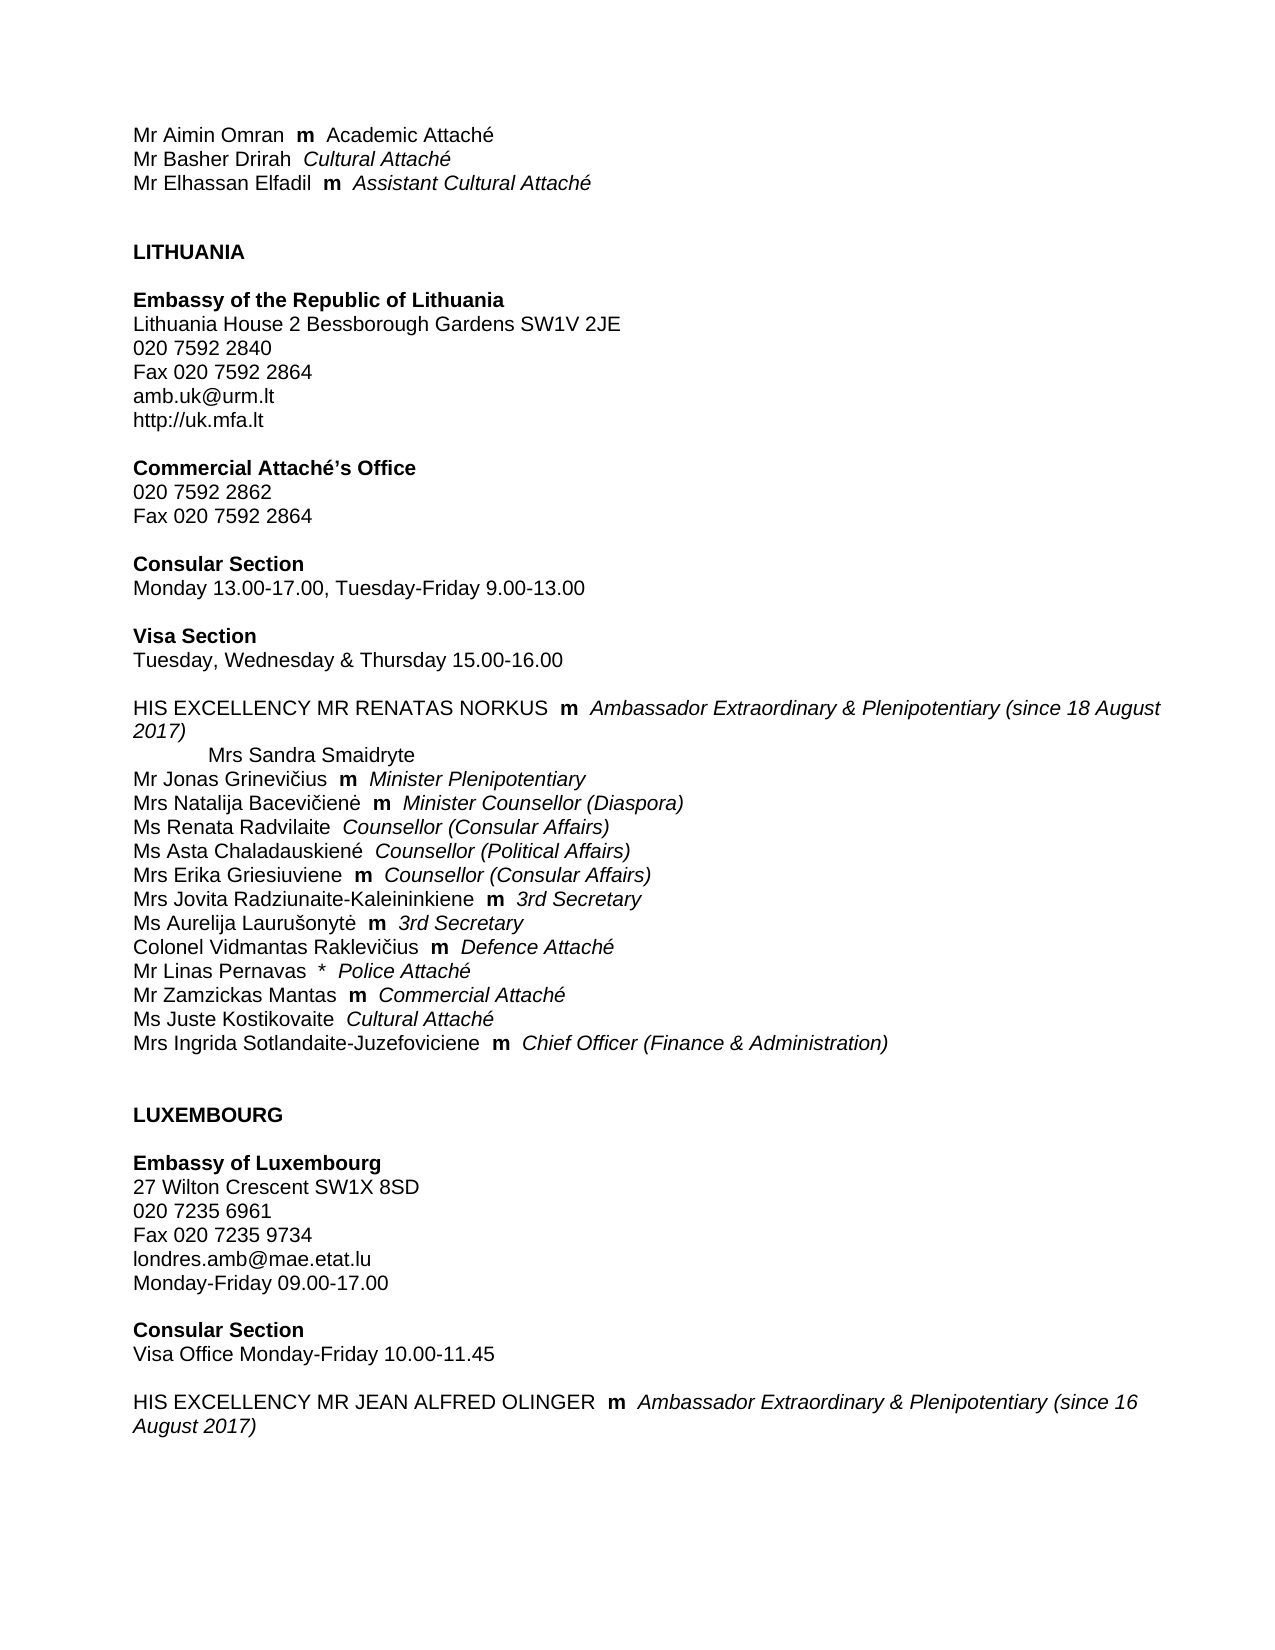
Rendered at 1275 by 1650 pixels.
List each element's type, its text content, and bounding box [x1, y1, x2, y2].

text 27 Wilton Crescent SW1X 8SD [133, 1174, 1181, 1198]
text Mr Basher Drirah Cultural Attaché [133, 147, 1181, 171]
text Ms Asta Chaladauskiené Counsellor (Political Affairs) [133, 839, 1181, 863]
text Fax 020 7235 9734 [133, 1222, 1181, 1246]
text Ms Juste Kostikovaite Cultural Attaché [133, 1007, 1181, 1031]
text Colonel Vidmantas Raklevičius m Defence Attaché [133, 935, 1181, 959]
text Mrs Erika Griesiuviene m Counsellor (Consular Affairs) [133, 863, 1181, 887]
text Visa Office Monday-Friday 10.00-11.45 [133, 1342, 1181, 1366]
text Commercial Attaché’s Office [133, 456, 1181, 480]
text Mr Jonas Grinevičius m Minister Plenipotentiary [133, 767, 1181, 791]
text Fax 020 7592 2864 [133, 360, 1181, 384]
text Fax 020 7592 2864 [133, 504, 1181, 528]
text 020 7592 2840 [133, 336, 1181, 360]
text amb.uk@urm.lt [133, 384, 1181, 408]
text Mrs Ingrida Sotlandaite-Juzefoviciene m Chief Officer (Finance & Administration) [133, 1031, 1181, 1055]
text londres.amb@mae.etat.lu [133, 1246, 1181, 1270]
text Monday-Friday 09.00-17.00 [133, 1270, 1181, 1294]
text Embassy of the Republic of Lithuania [133, 288, 1181, 312]
text HIS EXCELLENCY MR RENATAS NORKUS m Ambassador Extraordinary & Plenipotentiary (since 18 August 2017) [133, 695, 1181, 743]
text Consular Section [133, 552, 1181, 576]
text Mrs Sandra Smaidryte [133, 743, 1181, 767]
text Mr Elhassan Elfadil m Assistant Cultural Attaché [133, 171, 1181, 195]
text Mr Zamzickas Mantas m Commercial Attaché [133, 983, 1181, 1007]
text 020 7235 6961 [133, 1198, 1181, 1222]
text Ms Renata Radvilaite Counsellor (Consular Affairs) [133, 815, 1181, 839]
text Mrs Natalija Bacevičienė m Minister Counsellor (Diaspora) [133, 791, 1181, 815]
text Embassy of Luxembourg [133, 1151, 1181, 1174]
text Ms Aurelija Laurušonytė m 3rd Secretary [133, 911, 1181, 935]
text LUXEMBOURG [133, 1103, 1181, 1127]
text 020 7592 2862 [133, 480, 1181, 504]
text Mr Linas Pernavas * Police Attaché [133, 959, 1181, 983]
text Visa Section [133, 623, 1181, 647]
text http://uk.mfa.lt [133, 408, 1181, 432]
subtitle LITHUANIA [133, 240, 1181, 264]
text Mr Aimin Omran m Academic Attaché [133, 123, 1181, 147]
text Lithuania House 2 Bessborough Gardens SW1V 2JE [133, 312, 1181, 336]
text Consular Section [133, 1318, 1181, 1342]
text Tuesday, Wednesday & Thursday 15.00-16.00 [133, 647, 1181, 671]
text Monday 13.00-17.00, Tuesday-Friday 9.00-13.00 [133, 576, 1181, 599]
text Mrs Jovita Radziunaite-Kaleininkiene m 3rd Secretary [133, 887, 1181, 911]
text HIS EXCELLENCY MR JEAN ALFRED OLINGER m Ambassador Extraordinary & Plenipotentiary (since 16 August 2017) [133, 1390, 1181, 1438]
